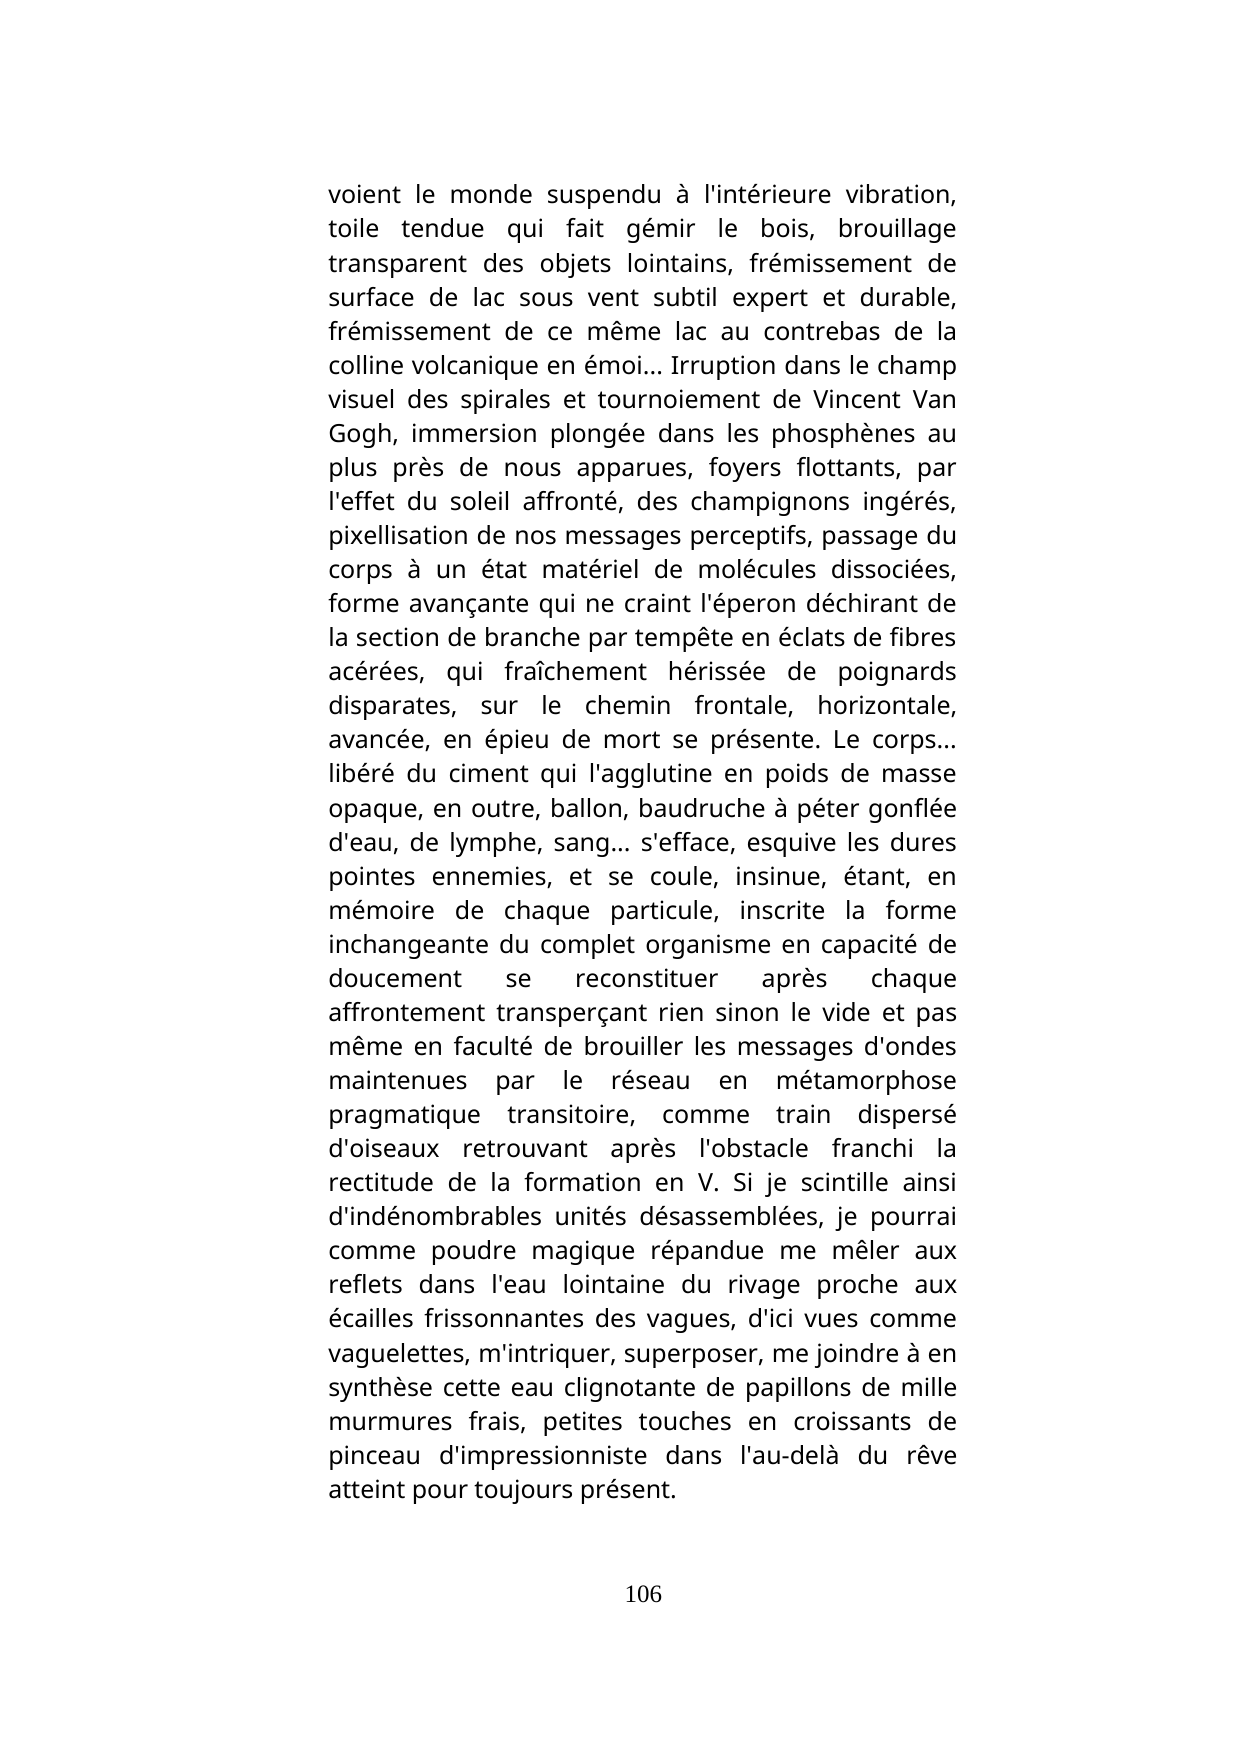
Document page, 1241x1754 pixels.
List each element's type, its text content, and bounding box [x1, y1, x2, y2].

text voient le monde suspendu à l'intérieure vibration, toile tendue qui fait gémir le bois, brouillage transparent des objets lointains, frémissement de surface de lac sous vent subtil expert et durable, frémissement de ce même lac au contrebas de la colline volcanique en émoi... Irruption dans le champ visuel des spirales et tournoiement de Vincent Van Gogh, immersion plongée dans les phosphènes au plus près de nous apparues, foyers flottants, par l'effet du soleil affronté, des champignons ingérés, pixellisation de nos messages perceptifs, passage du corps à un état matériel de molécules dissociées, forme avançante qui ne craint l'éperon déchirant de la section de branche par tempête en éclats de fibres acérées, qui fraîchement hérissée de poignards disparates, sur le chemin frontale, horizontale, avancée, en épieu de mort se présente. Le corps... libéré du ciment qui l'agglutine en poids de masse opaque, en outre, ballon, baudruche à péter gonflée d'eau, de lymphe, sang... s'efface, esquive les dures pointes ennemies, et se coule, insinue, étant, en mémoire de chaque particule, inscrite la forme inchangeante du complet organisme en capacité de doucement se reconstituer après chaque affrontement transperçant rien sinon le vide et pas même en faculté de brouiller les messages d'ondes maintenues par le réseau en métamorphose pragmatique transitoire, comme train dispersé d'oiseaux retrouvant après l'obstacle franchi la rectitude de la formation en V. Si je scintille ainsi d'indénombrables unités désassemblées, je pourrai comme poudre magique répandue me mêler aux reflets dans l'eau lointaine du rivage proche aux écailles frissonnantes des vagues, d'ici vues comme vaguelettes, m'intriquer, superposer, me joindre à en synthèse cette eau clignotante de papillons de mille murmures frais, petites touches en croissants de pinceau d'impressionniste dans l'au-delà du rêve atteint pour toujours présent. [328, 177, 958, 1506]
